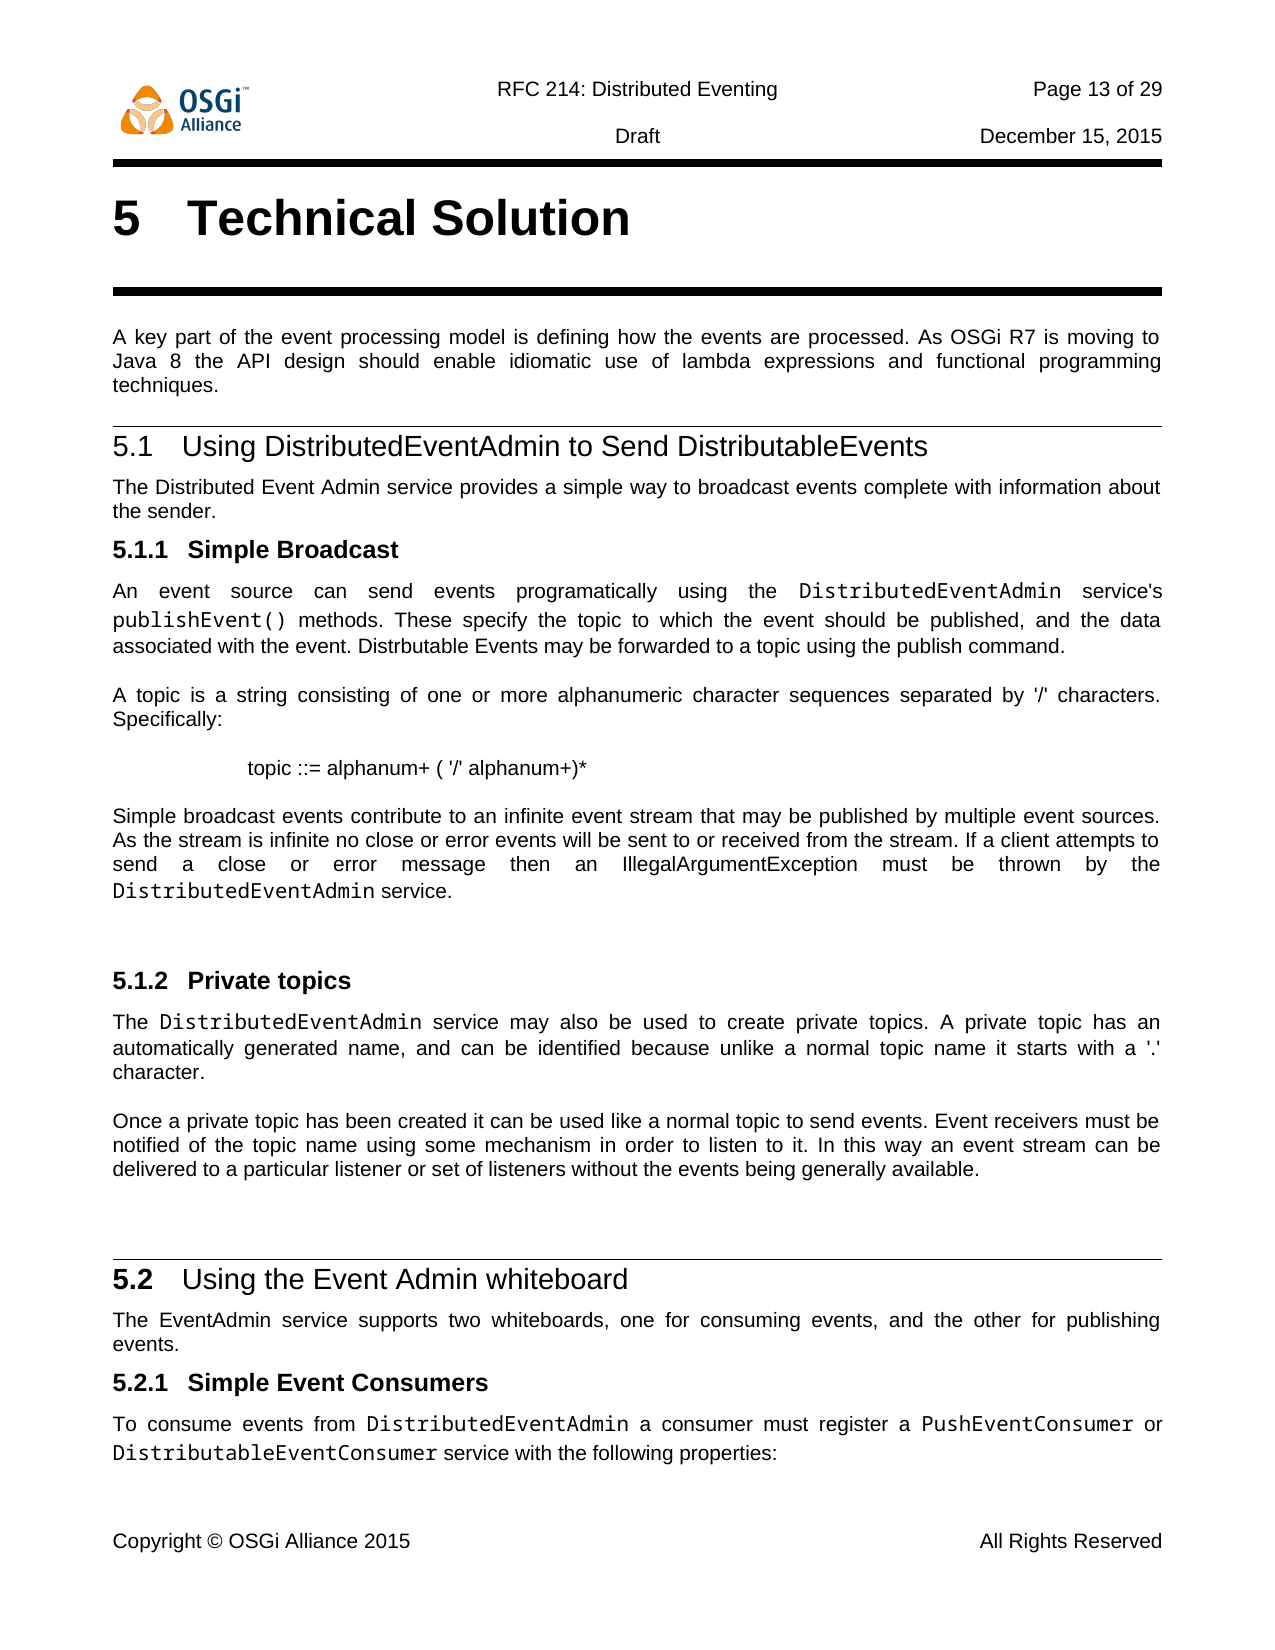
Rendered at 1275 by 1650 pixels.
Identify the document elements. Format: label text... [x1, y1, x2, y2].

text An event source can send events programatically using the DistributedEventAdmin service's publishEvent() methods. These specify the topic to which the event should be published, and the data associated with the event. Distrbutable Events may be forwarded to a topic using the publish command. [112, 577, 1162, 657]
text Once a private topic has been created it can be used like a normal topic to send events. Event receivers must be notified of the topic name using some mechanism in order to listen to it. In this way an event stream can be delivered to a particular listener or set of listeners without the events being generally available. [112, 1109, 1162, 1181]
text To consume events from DistributedEventAdmin a consumer must register a PushEventConsumer or DistributableEventConsumer service with the following properties: [112, 1409, 1162, 1466]
subtitle Simple Broadcast [112, 535, 1162, 564]
text Simple broadcast events contribute to an infinite event stream that may be published by multiple event sources. As the stream is infinite no close or error events will be sent to or received from the stream. If a client attempts to send a close or error message then an IllegalArgumentException must be thrown by the DistributedEventAdmin service. [112, 804, 1162, 905]
text The DistributedEventAdmin service may also be used to create private topics. A private topic has an automatically generated name, and can be identified because unlike a normal topic name it starts with a '.' character. [112, 1007, 1162, 1084]
subtitle Private topics [112, 966, 1162, 995]
text The Distributed Event Admin service provides a simple way to broadcast events complete with information about the sender. [112, 475, 1162, 523]
subtitle Simple Event Consumers [112, 1368, 1162, 1397]
text A key part of the event processing model is defining how the events are processed. As OSGi R7 is moving to Java 8 the API design should enable idiomatic use of lambda expressions and functional programming techniques. [112, 325, 1162, 397]
subtitle Technical Solution [112, 160, 1162, 296]
subtitle Using DistributedEventAdmin to Send DistributableEvents [112, 427, 1162, 462]
subtitle Using the Event Admin whiteboard [112, 1260, 1162, 1295]
text The EventAdmin service supports two whiteboards, one for consuming events, and the other for publishing events. [112, 1308, 1162, 1356]
text A topic is a string consisting of one or more alphanumeric character sequences separated by '/' characters. Specifically: [112, 682, 1162, 730]
picture [113, 78, 257, 142]
text topic ::= alphanum+ ( '/' alphanum+)* [247, 755, 1162, 779]
